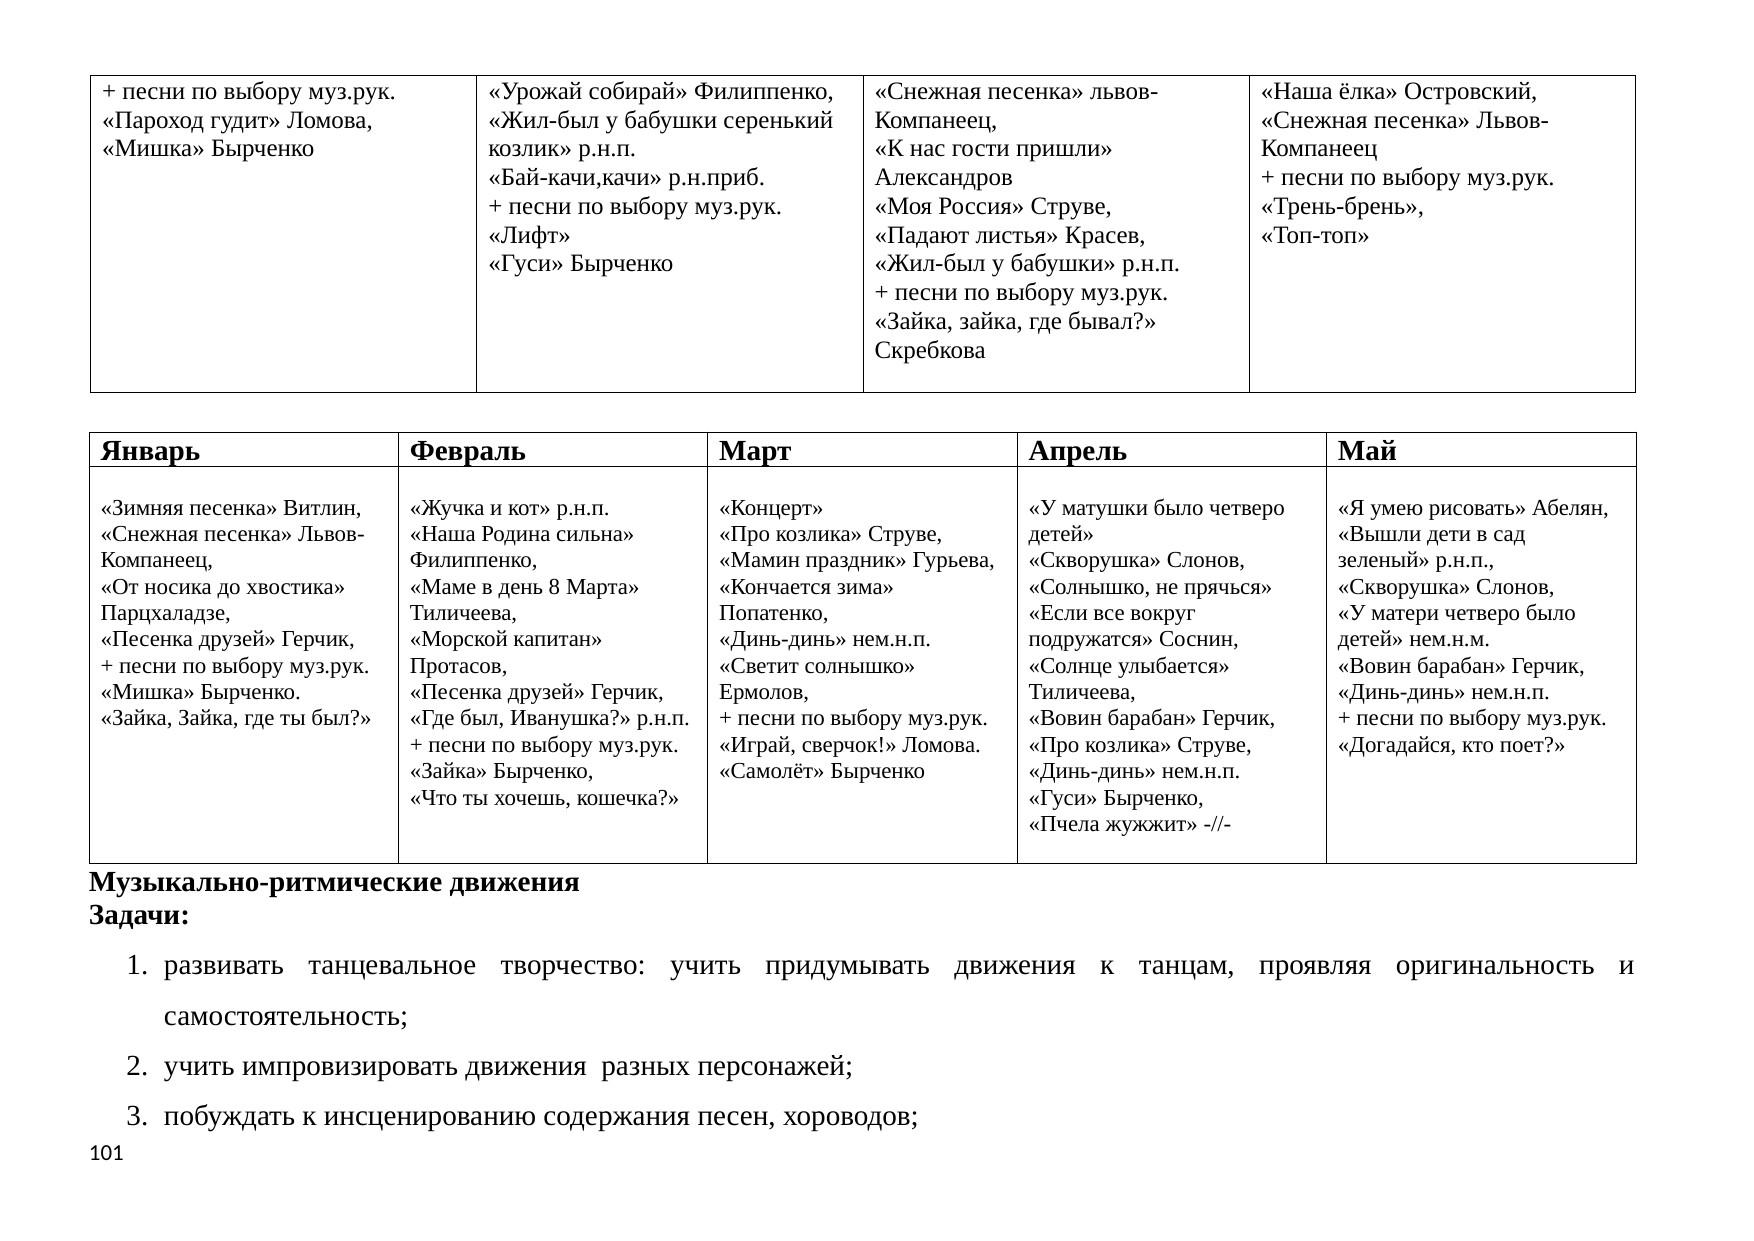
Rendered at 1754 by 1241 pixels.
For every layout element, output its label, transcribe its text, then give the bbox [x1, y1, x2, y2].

text Музыкально-ритмические движения [89, 864, 1636, 897]
list учить импровизировать движения разных персонажей; [126, 1048, 1636, 1082]
table_cell «У матушки было четверо детей» «Скворушка» Слонов, «Солнышко, не прячься» «Если все вокруг подружатся» Соснин, «Солнце улыбается» Тиличеева, «Вовин барабан» Герчик, «Про козлика» Струве, «Динь-динь» нем.н.п. «Гуси» Бырченко, «Пчела жужжит» -//- [1018, 467, 1326, 863]
table_cell «Урожай собирай» Филиппенко, «Жил-был у бабушки серенький козлик» р.н.п. «Бай-качи,качи» р.н.приб. + песни по выбору муз.рук. «Лифт» «Гуси» Бырченко [477, 76, 863, 392]
table_header Январь [90, 433, 398, 466]
table_cell «Жучка и кот» р.н.п. «Наша Родина сильна» Филиппенко, «Маме в день 8 Марта» Тиличеева, «Морской капитан» Протасов, «Песенка друзей» Герчик, «Где был, Иванушка?» р.н.п. + песни по выбору муз.рук. «Зайка» Бырченко, «Что ты хочешь, кошечка?» [399, 467, 707, 863]
table_header Март [708, 433, 1017, 466]
table_header Апрель [1018, 433, 1326, 466]
table_cell «Снежная песенка» львов-Компанеец, «К нас гости пришли» Александров «Моя Россия» Струве, «Падают листья» Красев, «Жил-был у бабушки» р.н.п. + песни по выбору муз.рук. «Зайка, зайка, где бывал?» Скребкова [864, 76, 1249, 392]
table_cell «Концерт» «Про козлика» Струве, «Мамин праздник» Гурьева, «Кончается зима» Попатенко, «Динь-динь» нем.н.п. «Светит солнышко» Ермолов, + песни по выбору муз.рук. «Играй, сверчок!» Ломова. «Самолёт» Бырченко [708, 467, 1017, 863]
table_header Май [1327, 433, 1636, 466]
table_cell + песни по выбору муз.рук. «Пароход гудит» Ломова, «Мишка» Бырченко [91, 76, 476, 392]
list развивать танцевальное творчество: учить придумывать движения к танцам, проявляя оригинальность и самостоятельность; [126, 947, 1636, 1031]
table_cell «Зимняя песенка» Витлин, «Снежная песенка» Львов-Компанеец, «От носика до хвостика» Парцхаладзе, «Песенка друзей» Герчик, + песни по выбору муз.рук. «Мишка» Бырченко. «Зайка, Зайка, где ты был?» [90, 467, 398, 863]
table_cell «Я умею рисовать» Абелян, «Вышли дети в сад зеленый» р.н.п., «Скворушка» Слонов, «У матери четверо было детей» нем.н.м. «Вовин барабан» Герчик, «Динь-динь» нем.н.п. + песни по выбору муз.рук. «Догадайся, кто поет?» [1327, 467, 1636, 863]
table_cell «Наша ёлка» Островский, «Снежная песенка» Львов-Компанеец + песни по выбору муз.рук. «Трень-брень», «Топ-топ» [1250, 76, 1635, 392]
list побуждать к инсценированию содержания песен, хороводов; [126, 1098, 1636, 1132]
text Задачи: [89, 897, 1636, 931]
table_header Февраль [399, 433, 707, 466]
